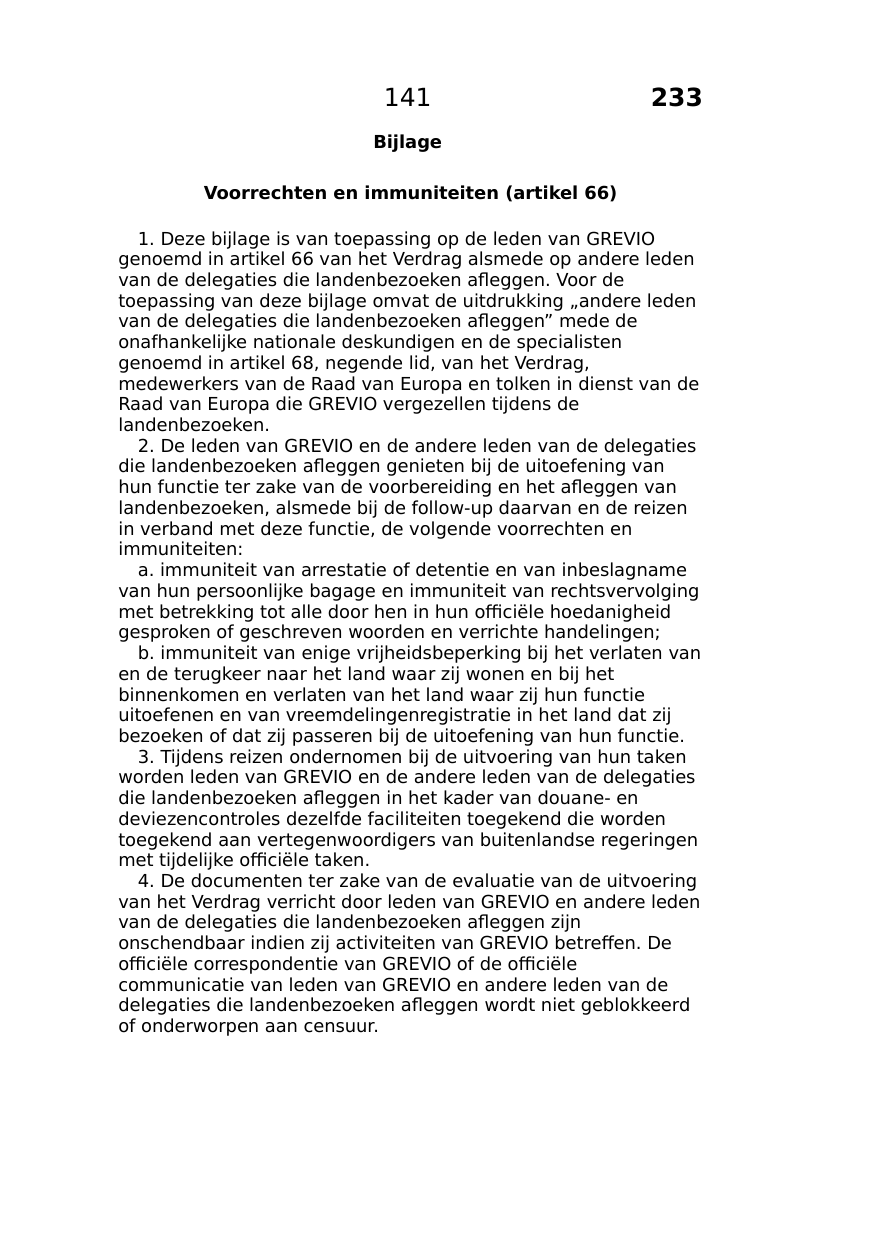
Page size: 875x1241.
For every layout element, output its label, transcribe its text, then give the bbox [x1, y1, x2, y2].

text 3. Tijdens reizen ondernomen bij de uitvoering van hun taken worden leden van GREVIO en de andere leden van de delegaties die landenbezoeken afleggen in het kader van douane- en deviezencontroles dezelfde faciliteiten toegekend die worden toegekend aan vertegenwoordigers van buitenlandse regeringen met tijdelijke officiële taken. [118, 747, 703, 871]
text 2. De leden van GREVIO en de andere leden van de delegaties die landenbezoeken afleggen genieten bij de uitoefening van hun functie ter zake van de voorbereiding en het afleggen van landenbezoeken, alsmede bij de follow-up daarvan en de reizen in verband met deze functie, de volgende voorrechten en immuniteiten: [118, 436, 703, 560]
subtitle Voorrechten en immuniteiten (artikel 66) [118, 183, 703, 203]
text a. immuniteit van arrestatie of detentie en van inbeslagname van hun persoonlijke bagage en immuniteit van rechtsvervolging met betrekking tot alle door hen in hun officiële hoedanigheid gesproken of geschreven woorden en verrichte handelingen; [118, 560, 703, 643]
subtitle Bijlage [118, 132, 703, 153]
text 1. Deze bijlage is van toepassing op de leden van GREVIO genoemd in artikel 66 van het Verdrag alsmede op andere leden van de delegaties die landenbezoeken afleggen. Voor de toepassing van deze bijlage omvat de uitdrukking „andere leden van de delegaties die landenbezoeken afleggen” mede de onafhankelijke nationale deskundigen en de specialisten genoemd in artikel 68, negende lid, van het Verdrag, medewerkers van de Raad van Europa en tolken in dienst van de Raad van Europa die GREVIO vergezellen tijdens de landenbezoeken. [118, 228, 703, 436]
text 4. De documenten ter zake van de evaluatie van de uitvoering van het Verdrag verricht door leden van GREVIO en andere leden van de delegaties die landenbezoeken afleggen zijn onschendbaar indien zij activiteiten van GREVIO betreffen. De officiële correspondentie van GREVIO of de officiële communicatie van leden van GREVIO en andere leden van de delegaties die landenbezoeken afleggen wordt niet geblokkeerd of onderworpen aan censuur. [118, 871, 703, 1037]
text b. immuniteit van enige vrijheidsbeperking bij het verlaten van en de terugkeer naar het land waar zij wonen en bij het binnenkomen en verlaten van het land waar zij hun functie uitoefenen en van vreemdelingenregistratie in het land dat zij bezoeken of dat zij passeren bij de uitoefening van hun functie. [118, 643, 703, 747]
